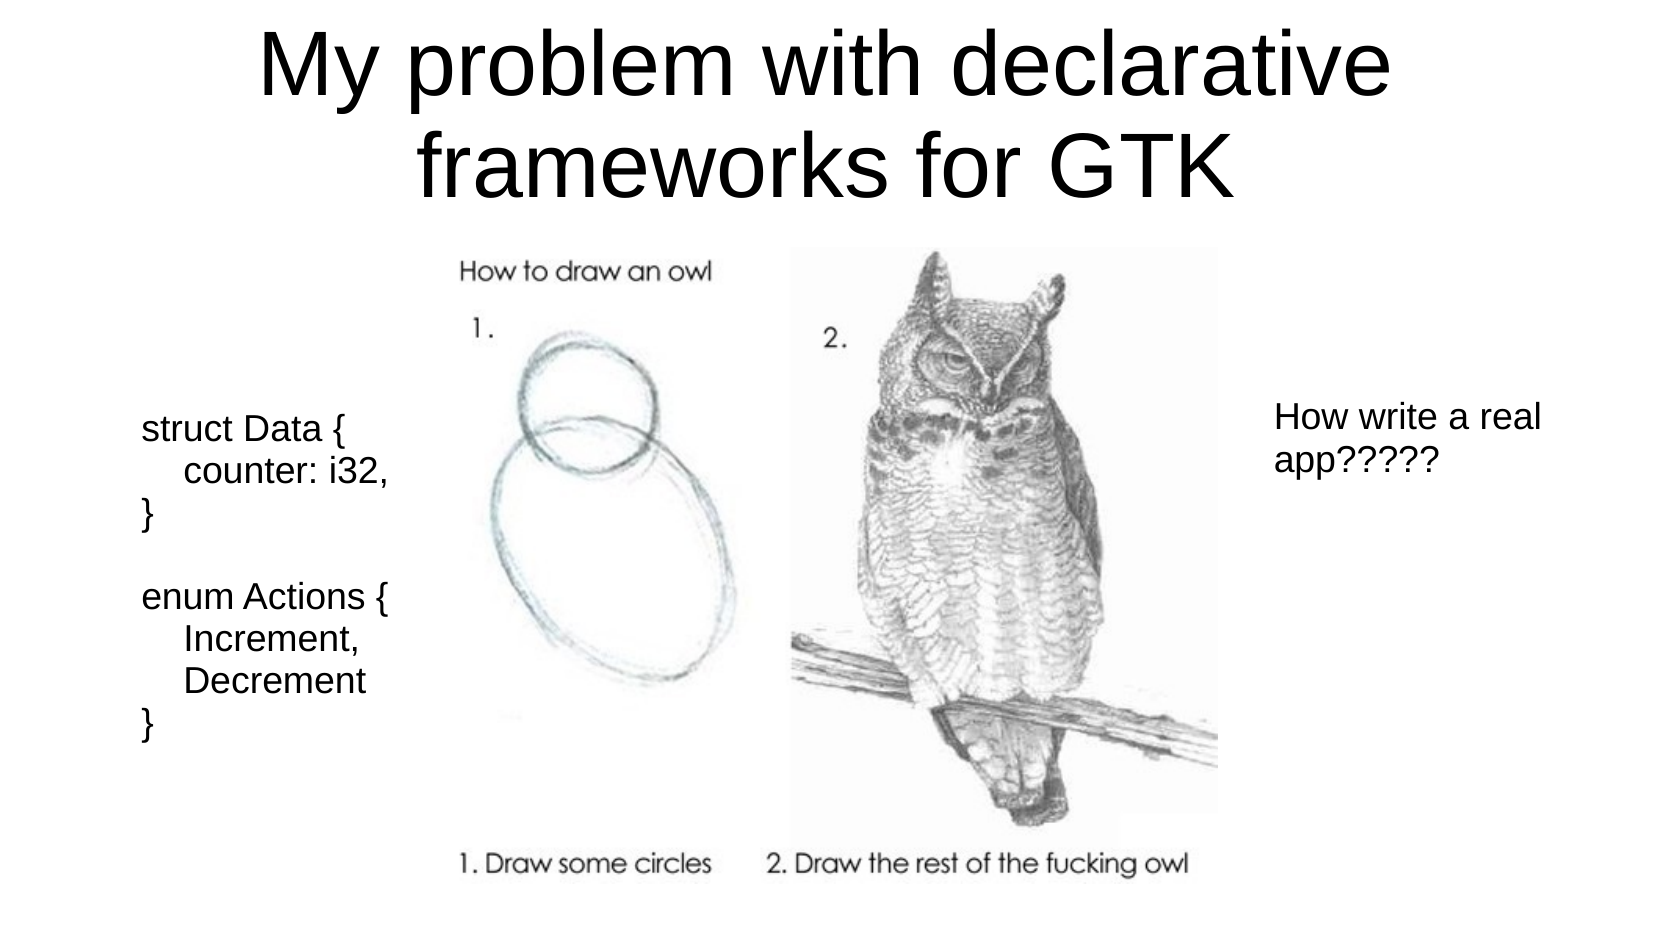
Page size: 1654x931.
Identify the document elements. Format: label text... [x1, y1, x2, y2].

text_box struct Data { counter: i32, } enum Actions { Increment, Decrement } [126, 400, 424, 769]
title My problem with declarative frameworks for GTK [82, 12, 1571, 218]
picture [435, 247, 1218, 884]
text_box How write a real app????? [1259, 388, 1626, 824]
